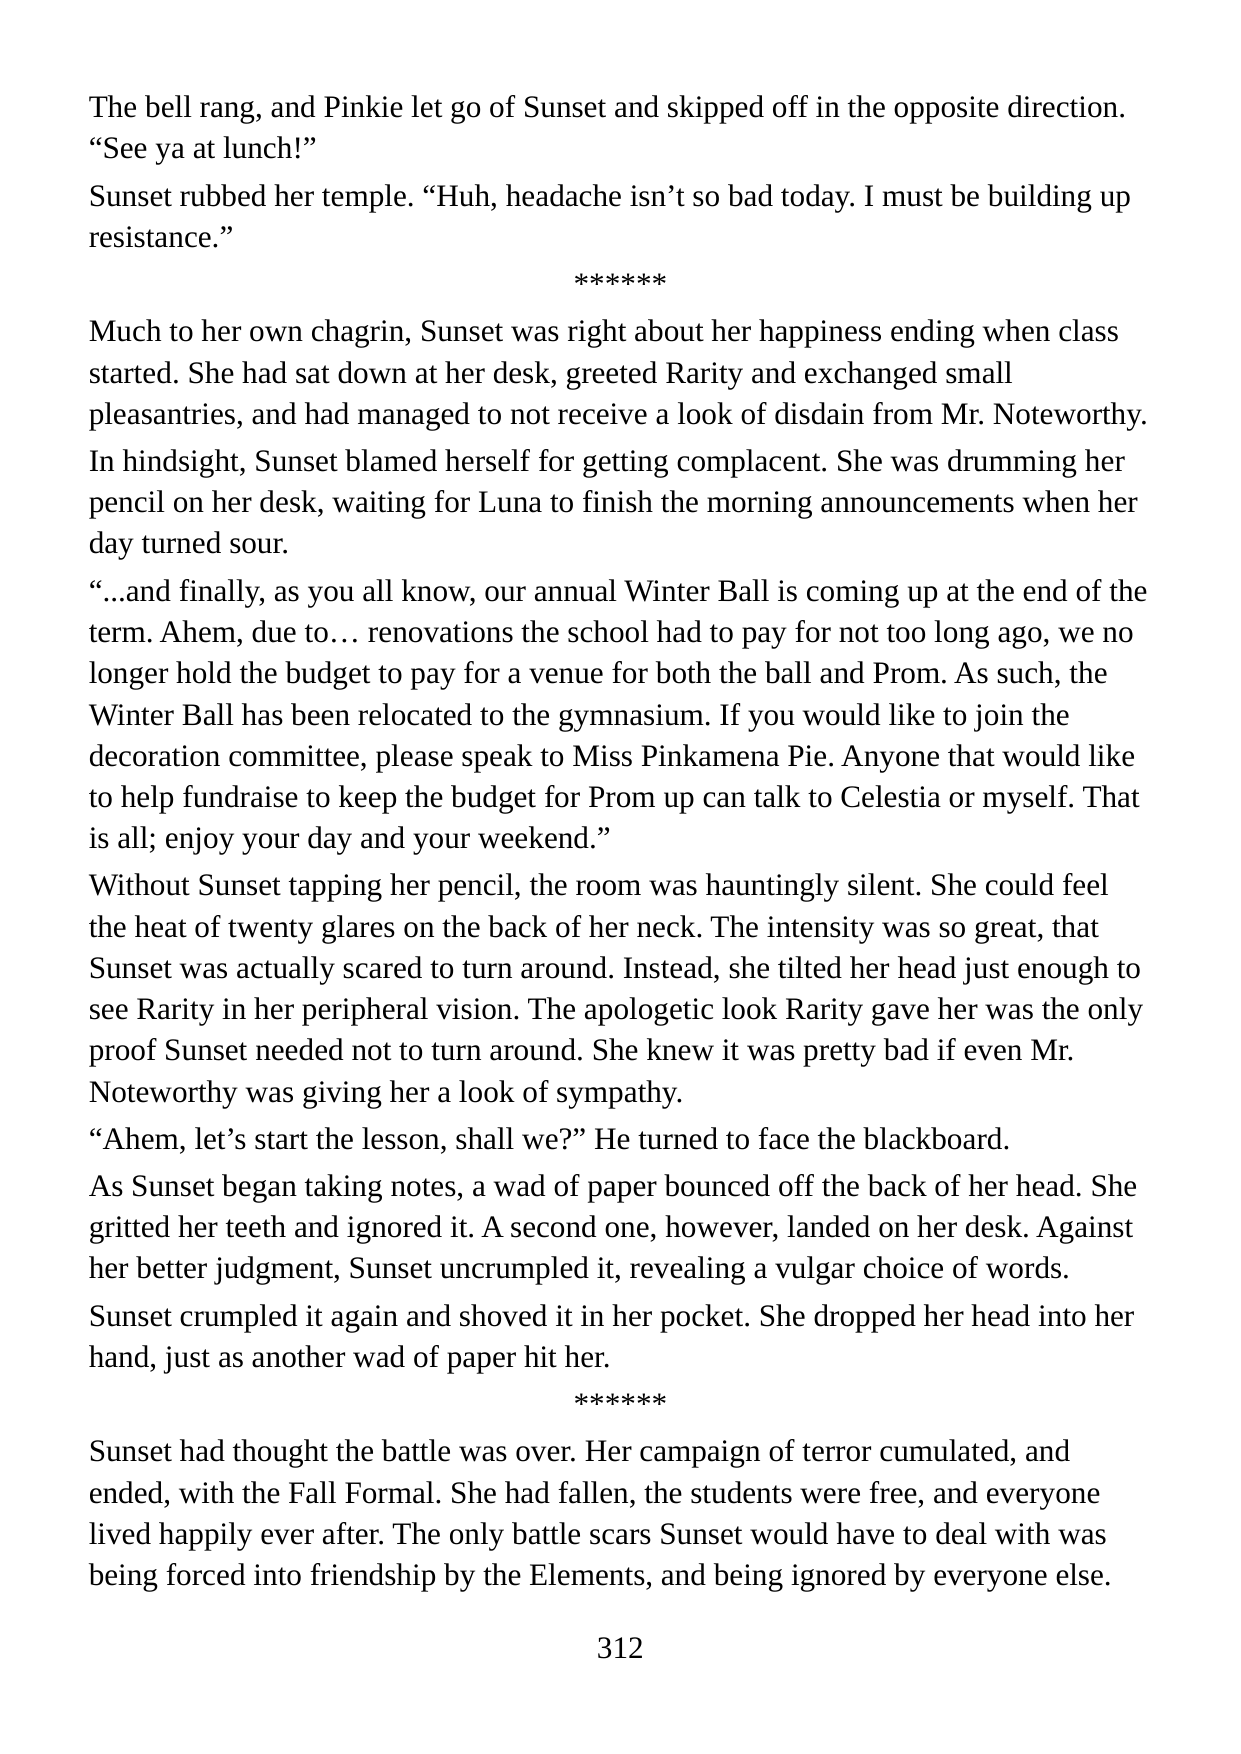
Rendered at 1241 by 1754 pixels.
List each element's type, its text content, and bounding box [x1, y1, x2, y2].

text Sunset had thought the battle was over. Her campaign of terror cumulated, and ended, with the Fall Formal. She had fallen, the students were free, and everyone lived happily ever after. The only battle scars Sunset would have to deal with was being forced into friendship by the Elements, and being ignored by everyone else. [88, 1433, 1152, 1592]
text As Sunset began taking notes, a wad of paper bounced off the back of her head. She gritted her teeth and ignored it. A second one, however, landed on her desk. Against her better judgment, Sunset uncrumpled it, revealing a vulgar choice of words. [88, 1167, 1152, 1286]
text Sunset rubbed her temple. “Huh, headache isn’t so bad today. I must be building up resistance.” [88, 177, 1152, 254]
text ****** [88, 265, 1152, 301]
text The bell rang, and Pinkie let go of Sunset and skipped off in the opposite direction. “See ya at lunch!” [88, 88, 1152, 166]
text “Ahem, let’s start the lesson, shall we?” He turned to face the blackboard. [88, 1120, 1152, 1156]
text In hindsight, Sunset blamed herself for getting complacent. She was drumming her pencil on her desk, waiting for Luna to finish the morning announcements when her day turned sour. [88, 442, 1152, 561]
text Much to her own chagrin, Sunset was right about her happiness ending when class started. She had sat down at her desk, greeted Rarity and exchanged small pleasantries, and had managed to not receive a look of disdain from Mr. Noteworthy. [88, 313, 1152, 431]
text Sunset crumpled it again and shoved it in her pocket. She dropped her head into her hand, just as another wad of paper hit her. [88, 1297, 1152, 1374]
text ****** [88, 1385, 1152, 1421]
text Without Sunset tapping her pencil, the room was hauntingly silent. She could feel the heat of twenty glares on the back of her neck. The intensity was so great, that Sunset was actually scared to turn around. Instead, she tilted her head just enough to see Rarity in her peripheral vision. The apologetic look Rarity gave her was the only proof Sunset needed not to turn around. She knew it was pretty bad if even Mr. Noteworthy was giving her a look of sympathy. [88, 867, 1152, 1109]
text “...and finally, as you all know, our annual Winter Ball is coming up at the end of the term. Ahem, due to… renovations the school had to pay for not too long ago, we no longer hold the budget to pay for a venue for both the ball and Prom. As such, the Winter Ball has been relocated to the gymnasium. If you would like to join the decoration committee, please speak to Miss Pinkamena Pie. Anyone that would like to help fundraise to keep the budget for Prom up can talk to Celestia or myself. That is all; enjoy your day and your weekend.” [88, 572, 1152, 855]
